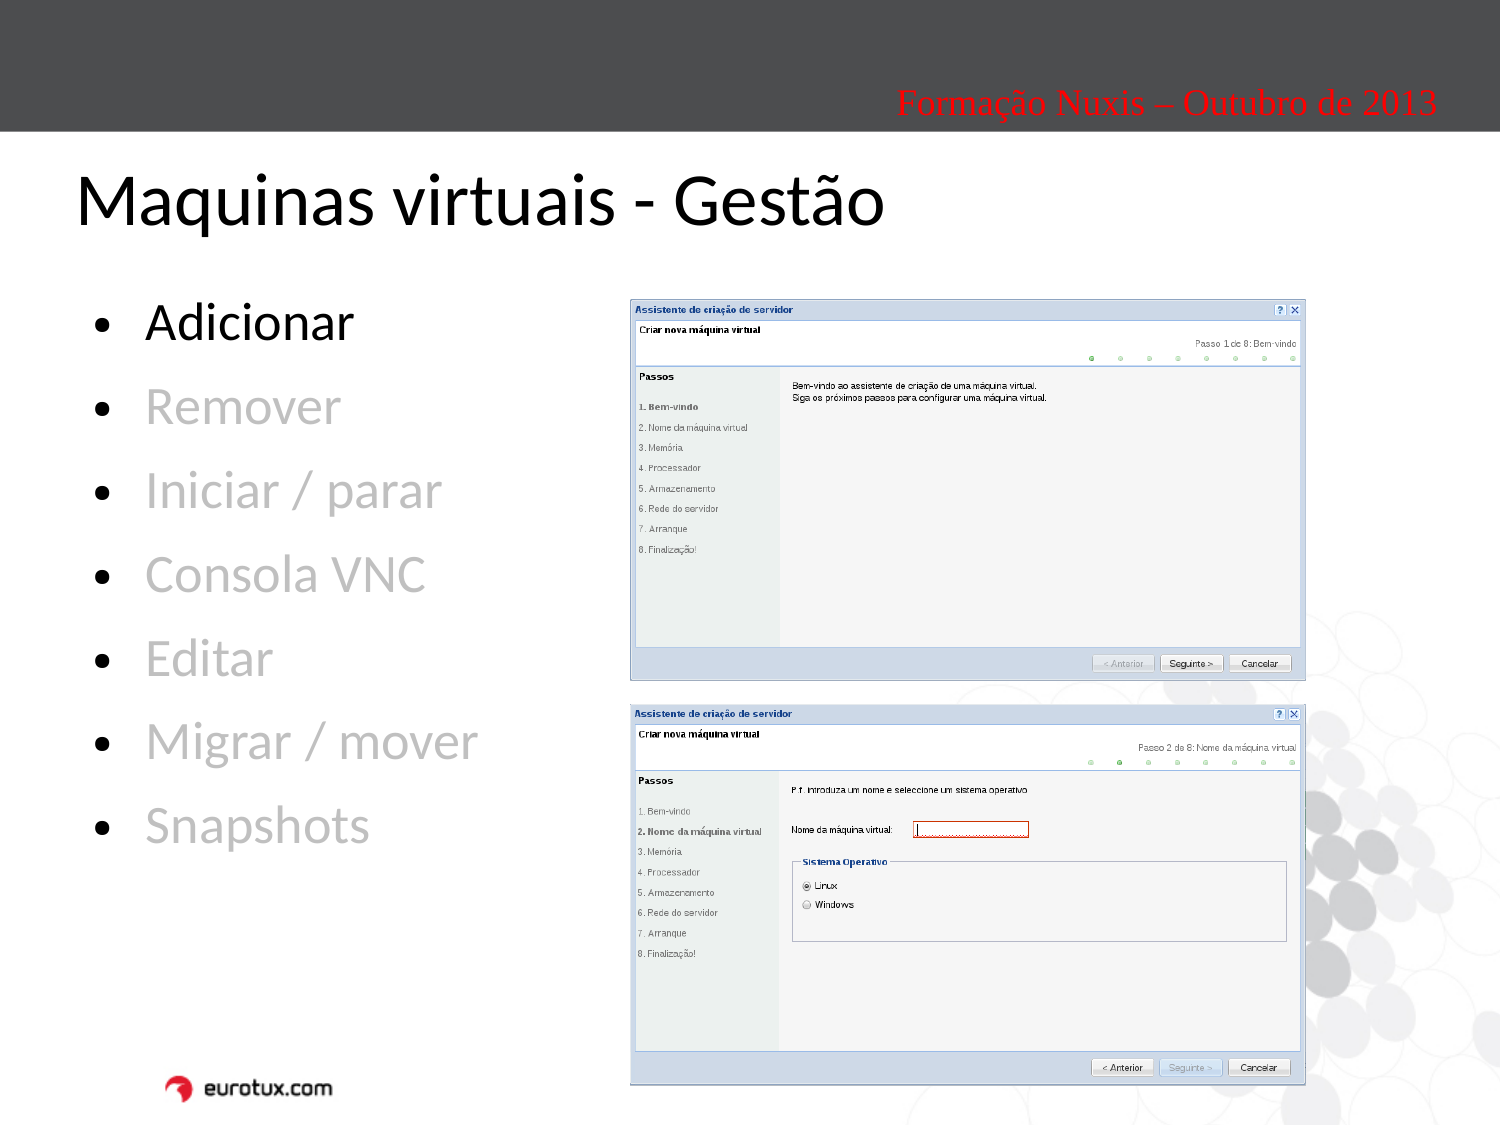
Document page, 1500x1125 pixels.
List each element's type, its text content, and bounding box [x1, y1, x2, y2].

picture [0, 0, 1500, 1125]
list Adicionar Remover Iniciar / parar Consola VNC Editar Migrar / mover Snapshots [75, 299, 734, 953]
title Maquinas virtuais - Gestão [75, 112, 1425, 301]
